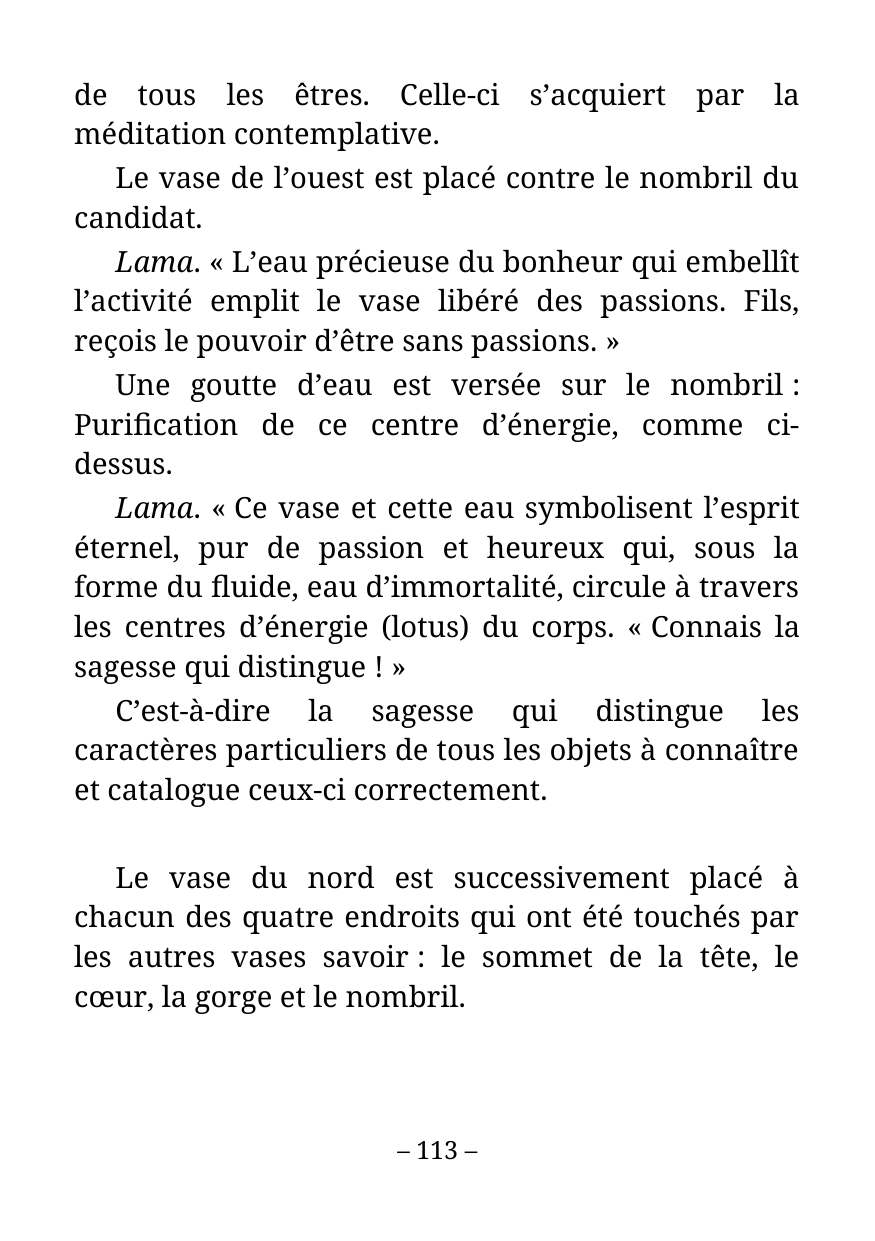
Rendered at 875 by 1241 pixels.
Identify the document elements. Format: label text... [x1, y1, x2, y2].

text Lama. « L’eau précieuse du bonheur qui embellît l’activité emplit le vase libéré des passions. Fils, reçois le pouvoir d’être sans passions. » [74, 241, 800, 360]
text C’est-à-dire la sagesse qui distingue les caractères particuliers de tous les objets à connaître et catalogue ceux-ci correctement. [74, 690, 800, 809]
text Une goutte d’eau est versée sur le nombril : Purification de ce centre d’énergie, comme ci-dessus. [74, 364, 800, 483]
text de tous les êtres. Celle-ci s’acquiert par la méditation contemplative. [74, 74, 800, 153]
text Lama. « Ce vase et cette eau symbolisent l’esprit éternel, pur de passion et heureux qui, sous la forme du fluide, eau d’immortalité, circule à travers les centres d’énergie (lotus) du corps. « Connais la sagesse qui distingue ! » [74, 487, 800, 686]
text Le vase de l’ouest est placé contre le nombril du candidat. [74, 157, 800, 237]
text Le vase du nord est successivement placé à chacun des quatre endroits qui ont été touchés par les autres vases savoir : le sommet de la tête, le cœur, la gorge et le nombril. [74, 857, 800, 1016]
